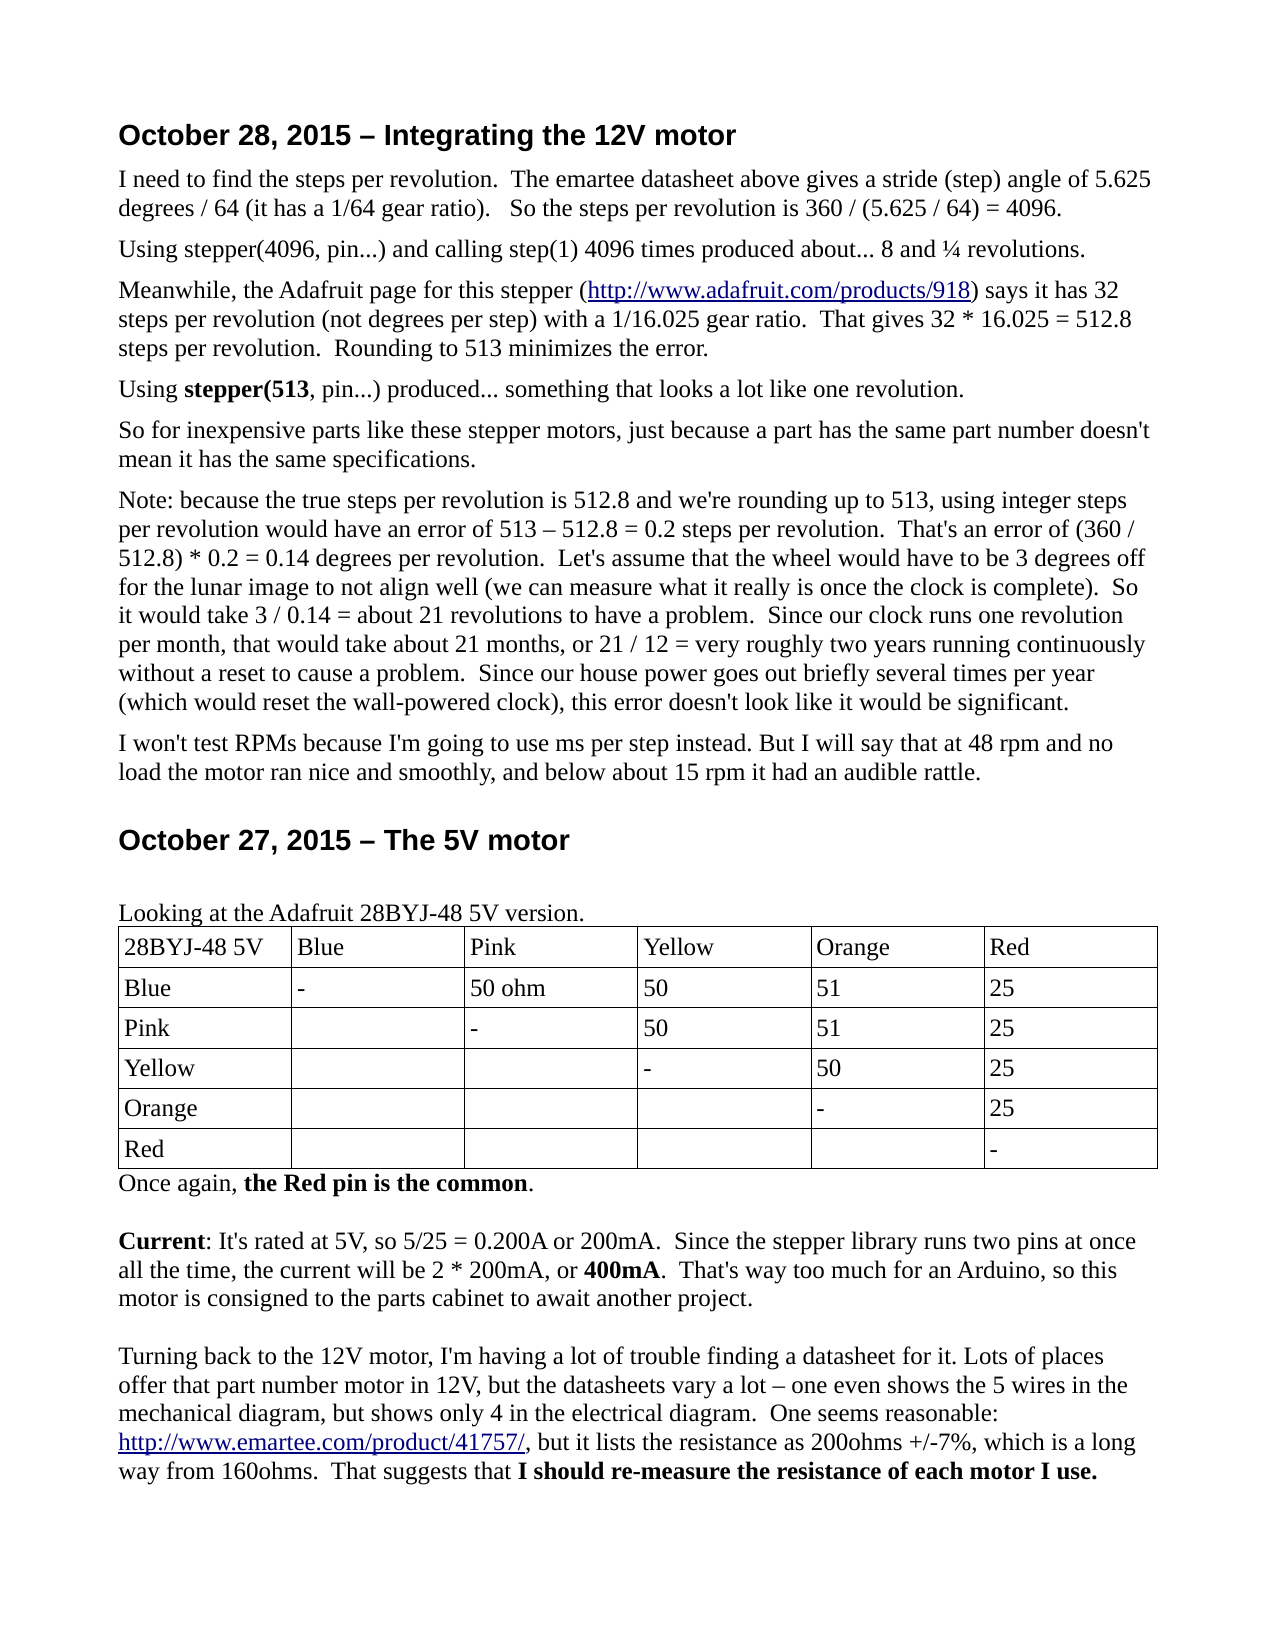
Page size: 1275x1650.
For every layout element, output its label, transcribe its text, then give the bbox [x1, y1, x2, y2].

table_cell - [638, 1049, 811, 1088]
table_cell [465, 1089, 637, 1128]
text I won't test RPMs because I'm going to use ms per step instead. But I will say that at 48 rpm and no load the motor ran nice and smoothly, and below about 15 rpm it had an audible rattle. [118, 728, 1157, 785]
table_cell [292, 1129, 464, 1168]
table_cell 25 [985, 1049, 1157, 1088]
table_cell Red [119, 1129, 291, 1168]
table_cell Pink [119, 1008, 291, 1047]
table_cell - [292, 968, 464, 1007]
table_cell 51 [812, 1008, 984, 1047]
text So for inexpensive parts like these stepper motors, just because a part has the same part number doesn't mean it has the same specifications. [118, 415, 1157, 473]
text Note: because the true steps per revolution is 512.8 and we're rounding up to 513, using integer steps per revolution would have an error of 513 – 512.8 = 0.2 steps per revolution. That's an error of (360 / 512.8) * 0.2 = 0.14 degrees per revolution. Let's assume that the wheel would have to be 3 degrees off for the lunar image to not align well (we can measure what it really is once the clock is complete). So it would take 3 / 0.14 = about 21 revolutions to have a problem. Since our clock runs one revolution per month, that would take about 21 months, or 21 / 12 = very roughly two years running continuously without a reset to cause a problem. Since our house power goes out briefly several times per year (which would reset the wall-powered clock), this error doesn't look like it would be significant. [118, 485, 1157, 715]
table_cell [812, 1129, 984, 1168]
table_cell 50 [812, 1049, 984, 1088]
table_cell 25 [985, 1089, 1157, 1128]
text I need to find the steps per revolution. The emartee datasheet above gives a stride (step) angle of 5.625 degrees / 64 (it has a 1/64 gear ratio). So the steps per revolution is 360 / (5.625 / 64) = 4096. [118, 164, 1157, 222]
table_header Pink [465, 927, 637, 967]
table_cell - [812, 1089, 984, 1128]
table_cell Blue [119, 968, 291, 1007]
table_cell - [465, 1008, 637, 1047]
table_cell 25 [985, 1008, 1157, 1047]
subtitle October 27, 2015 – The 5V motor [118, 823, 1157, 856]
text Turning back to the 12V motor, I'm having a lot of trouble finding a datasheet for it. Lots of places offer that part number motor in 12V, but the datasheets vary a lot – one even shows the 5 wires in the mechanical diagram, but shows only 4 in the electrical diagram. One seems reasonable: http://www.emartee.com/product/41757/, but it lists the resistance as 200ohms +/-7%, which is a long way from 160ohms. That suggests that I should re-measure the resistance of each motor I use. [118, 1341, 1157, 1485]
table_header Red [985, 927, 1157, 967]
table_cell [465, 1049, 637, 1088]
text Using stepper(513, pin...) produced... something that looks a lot like one revolution. [118, 374, 1157, 403]
table_header 28BYJ-48 5V [119, 927, 291, 967]
table_cell 50 [638, 1008, 811, 1047]
table_cell 50 [638, 968, 811, 1007]
text Using stepper(4096, pin...) and calling step(1) 4096 times produced about... 8 and ¼ revolutions. [118, 234, 1157, 263]
table_header Yellow [638, 927, 811, 967]
table_cell 50 ohm [465, 968, 637, 1007]
table_cell [292, 1049, 464, 1088]
table_header Orange [812, 927, 984, 967]
table_cell Yellow [119, 1049, 291, 1088]
table_header Blue [292, 927, 464, 967]
table_cell 25 [985, 968, 1157, 1007]
text Current: It's rated at 5V, so 5/25 = 0.200A or 200mA. Since the stepper library runs two pins at once all the time, the current will be 2 * 200mA, or 400mA. That's way too much for an Arduino, so this motor is consigned to the parts cabinet to await another project. [118, 1226, 1157, 1312]
table_cell Orange [119, 1089, 291, 1128]
table_cell [638, 1089, 811, 1128]
text Looking at the Adafruit 28BYJ-48 5V version. [118, 898, 1157, 926]
table_cell [465, 1129, 637, 1168]
subtitle October 28, 2015 – Integrating the 12V motor [118, 118, 1157, 152]
table_cell [292, 1089, 464, 1128]
text Once again, the Red pin is the common. [118, 1169, 1157, 1197]
table_cell - [985, 1129, 1157, 1168]
table_cell [638, 1129, 811, 1168]
text Meanwhile, the Adafruit page for this stepper (http://www.adafruit.com/products/918) says it has 32 steps per revolution (not degrees per step) with a 1/16.025 gear ratio. That gives 32 * 16.025 = 512.8 steps per revolution. Rounding to 513 minimizes the error. [118, 275, 1157, 362]
table_cell 51 [812, 968, 984, 1007]
table_cell [292, 1008, 464, 1047]
